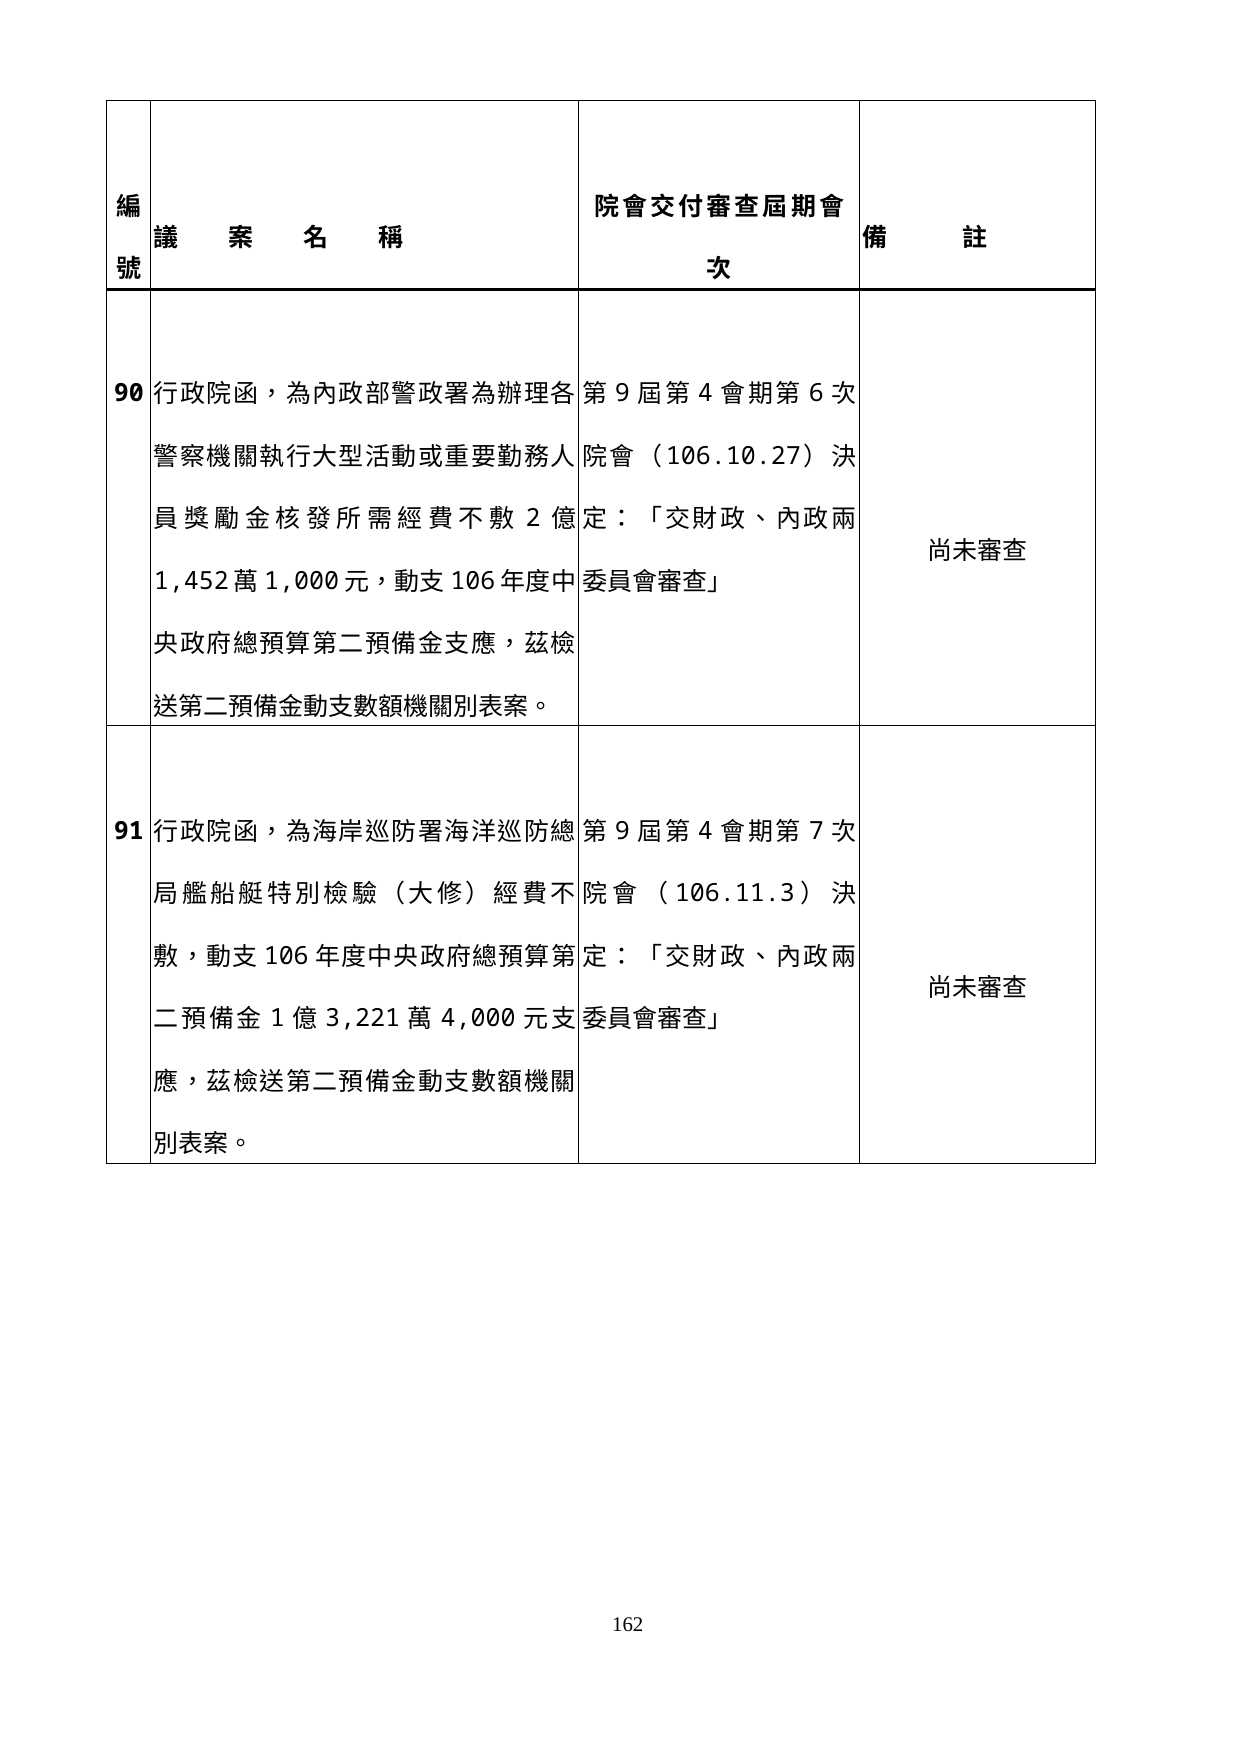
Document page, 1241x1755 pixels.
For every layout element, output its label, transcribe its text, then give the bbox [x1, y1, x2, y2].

table_cell 尚未審查 [860, 726, 1095, 1163]
table_cell [107, 726, 150, 1163]
table_cell 行政院函，為內政部警政署為辦理各警察機關執行大型活動或重要勤務人員獎勵金核發所需經費不敷2億1,452萬1,000元，動支106年度中央政府總預算第二預備金支應，茲檢送第二預備金動支數額機關別表案。 [151, 291, 578, 725]
table_cell 第9屆第4會期第7次院會（106.11.3）決定：「交財政、內政兩委員會審查」 [579, 726, 859, 1163]
table_header 院會交付審查屆期會 次 [579, 101, 859, 288]
table_cell [107, 291, 150, 725]
table_cell 行政院函，為海岸巡防署海洋巡防總局艦船艇特別檢驗（大修）經費不敷，動支106年度中央政府總預算第二預備金1億3,221萬4,000元支應，茲檢送第二預備金動支數額機關別表案。 [151, 726, 578, 1163]
table_cell 尚未審查 [860, 291, 1095, 725]
table_header 編號 [107, 101, 150, 288]
table_header 備 註 [860, 101, 1095, 288]
table_header 議 案 名 稱 [151, 101, 578, 288]
table_cell 第9屆第4會期第6次院會（106.10.27）決定：「交財政、內政兩委員會審查」 [579, 291, 859, 725]
